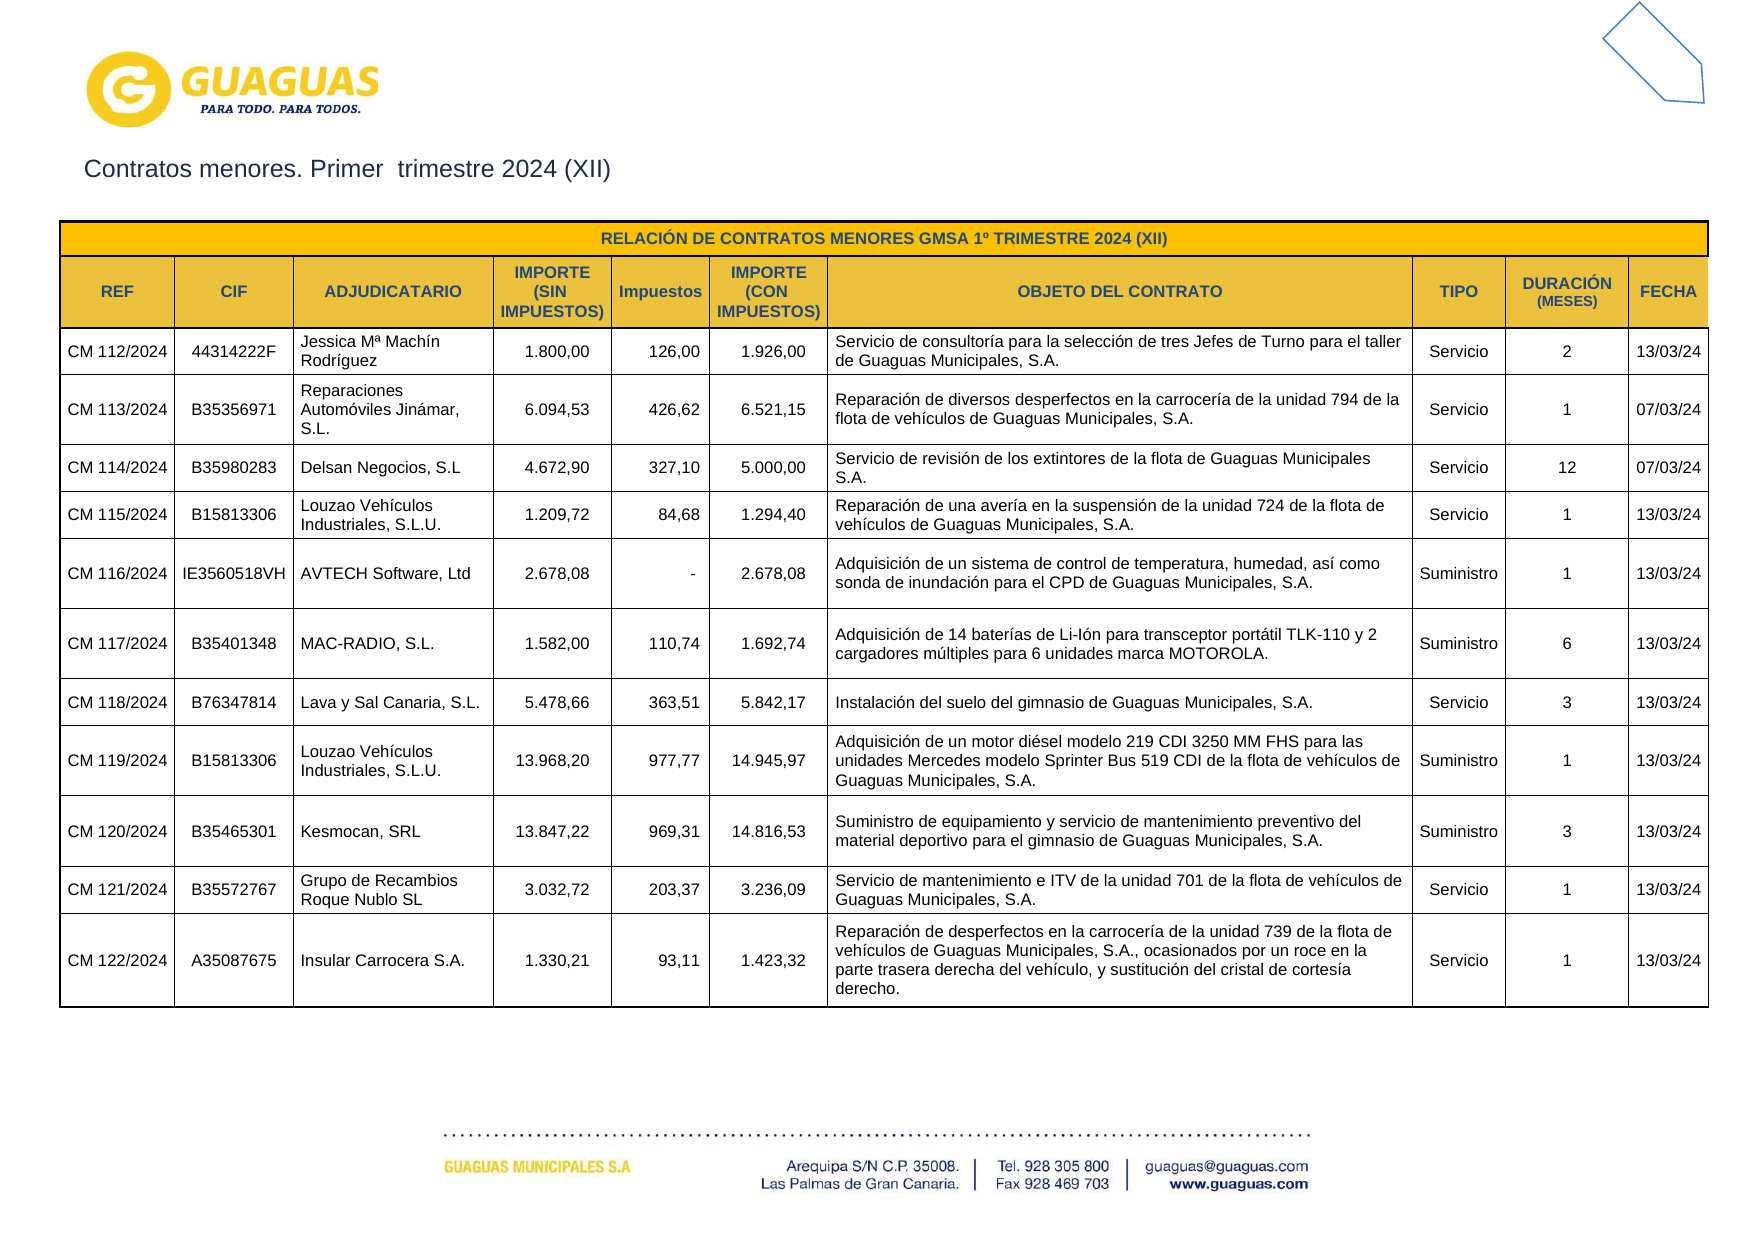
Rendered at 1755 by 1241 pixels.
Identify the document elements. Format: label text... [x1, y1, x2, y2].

table_cell 13/03/24 [1629, 914, 1708, 1006]
table_cell - [612, 539, 709, 608]
table_cell 12 [1506, 445, 1628, 491]
table_cell CM 120/2024 [61, 796, 174, 866]
table_cell Instalación del suelo del gimnasio de Guaguas Municipales, S.A. [828, 679, 1412, 725]
picture [443, 1134, 1311, 1194]
table_cell IMPORTE (CON IMPUESTOS) [710, 257, 827, 327]
table_cell 126,00 [612, 329, 709, 373]
table_cell 13/03/24 [1629, 726, 1708, 795]
table_cell 1 [1506, 539, 1628, 608]
table_cell FECHA [1629, 257, 1708, 327]
table_cell Kesmocan, SRL [294, 796, 493, 866]
table_cell 13.968,20 [494, 726, 611, 795]
table_cell 1.330,21 [494, 914, 611, 1006]
table_cell Reparación de una avería en la suspensión de la unidad 724 de la flota de vehículos de Guaguas Municipales, S.A. [828, 492, 1412, 538]
table_cell Servicio [1413, 492, 1505, 538]
table_cell Servicio de consultoría para la selección de tres Jefes de Turno para el taller de Guaguas Municipales, S.A. [828, 329, 1412, 373]
table_cell IMPORTE (SIN IMPUESTOS) [494, 257, 611, 327]
table_cell 44314222F [175, 329, 293, 373]
table_cell B35356971 [175, 375, 293, 444]
table_cell Servicio [1413, 375, 1505, 444]
table_cell Jessica Mª Machín Rodríguez [294, 329, 493, 373]
table_cell 3 [1506, 679, 1628, 725]
table_cell 1.294,40 [710, 492, 827, 538]
table_cell REF [61, 257, 174, 327]
table_cell 977,77 [612, 726, 709, 795]
table_cell 13/03/24 [1629, 539, 1708, 608]
table_cell Servicio [1413, 914, 1505, 1006]
table_cell CM 121/2024 [61, 867, 174, 913]
table_cell 1.582,00 [494, 609, 611, 678]
table_cell Suministro [1413, 796, 1505, 866]
table_cell 110,74 [612, 609, 709, 678]
table_cell B15813306 [175, 726, 293, 795]
table_cell 1 [1506, 726, 1628, 795]
table_cell 1.209,72 [494, 492, 611, 538]
table_cell 1 [1506, 492, 1628, 538]
table_cell TIPO [1413, 257, 1505, 327]
table_cell CM 114/2024 [61, 445, 174, 491]
table_cell Adquisición de un motor diésel modelo 219 CDI 3250 MM FHS para las unidades Mercedes modelo Sprinter Bus 519 CDI de la flota de vehículos de Guaguas Municipales, S.A. [828, 726, 1412, 795]
table_cell Servicio de revisión de los extintores de la flota de Guaguas Municipales S.A. [828, 445, 1412, 491]
table_cell 6.094,53 [494, 375, 611, 444]
table_cell 5.842,17 [710, 679, 827, 725]
table_cell B35465301 [175, 796, 293, 866]
table_cell B35401348 [175, 609, 293, 678]
table_cell 1.800,00 [494, 329, 611, 373]
table_cell OBJETO DEL CONTRATO [828, 257, 1412, 327]
table_cell Servicio [1413, 329, 1505, 373]
table_cell AVTECH Software, Ltd [294, 539, 493, 608]
table_cell CM 118/2024 [61, 679, 174, 725]
table_cell 203,37 [612, 867, 709, 913]
text Contratos menores. Primer trimestre 2024 (XII) [84, 154, 1694, 183]
table_cell CM 113/2024 [61, 375, 174, 444]
table_cell 2.678,08 [494, 539, 611, 608]
table_cell B35980283 [175, 445, 293, 491]
table_cell Insular Carrocera S.A. [294, 914, 493, 1006]
table_cell A35087675 [175, 914, 293, 1006]
table_cell 6 [1506, 609, 1628, 678]
table_cell 1 [1506, 375, 1628, 444]
table_cell Reparaciones Automóviles Jinámar, S.L. [294, 375, 493, 444]
table_cell 4.672,90 [494, 445, 611, 491]
table_cell CM 122/2024 [61, 914, 174, 1006]
table_cell B15813306 [175, 492, 293, 538]
table_cell Impuestos [612, 257, 709, 327]
table_cell 426,62 [612, 375, 709, 444]
table_cell Servicio [1413, 679, 1505, 725]
table_cell 5.000,00 [710, 445, 827, 491]
table_cell Reparación de diversos desperfectos en la carrocería de la unidad 794 de la flota de vehículos de Guaguas Municipales, S.A. [828, 375, 1412, 444]
table_cell CM 117/2024 [61, 609, 174, 678]
table_cell 07/03/24 [1629, 445, 1708, 491]
table_cell CM 116/2024 [61, 539, 174, 608]
table_cell Louzao Vehículos Industriales, S.L.U. [294, 726, 493, 795]
table_cell 1.423,32 [710, 914, 827, 1006]
table_cell 2.678,08 [710, 539, 827, 608]
table_cell B35572767 [175, 867, 293, 913]
table_cell 13/03/24 [1629, 609, 1708, 678]
table_cell Suministro [1413, 539, 1505, 608]
table_cell 13/03/24 [1629, 867, 1708, 913]
table_cell 1.692,74 [710, 609, 827, 678]
table_cell CM 112/2024 [61, 329, 174, 373]
table_cell 93,11 [612, 914, 709, 1006]
table_cell 84,68 [612, 492, 709, 538]
table_cell 2 [1506, 329, 1628, 373]
table_cell Delsan Negocios, S.L [294, 445, 493, 491]
table_header RELACIÓN DE CONTRATOS MENORES GMSA 1º TRIMESTRE 2024 (XII) [61, 223, 1707, 255]
table_cell Servicio de mantenimiento e ITV de la unidad 701 de la flota de vehículos de Guaguas Municipales, S.A. [828, 867, 1412, 913]
table_cell Adquisición de un sistema de control de temperatura, humedad, así como sonda de inundación para el CPD de Guaguas Municipales, S.A. [828, 539, 1412, 608]
table_cell Suministro de equipamiento y servicio de mantenimiento preventivo del material deportivo para el gimnasio de Guaguas Municipales, S.A. [828, 796, 1412, 866]
table_cell DURACIÓN (MESES) [1506, 257, 1628, 327]
table_cell IE3560518VH [175, 539, 293, 608]
table_cell 13/03/24 [1629, 329, 1708, 373]
table_cell Louzao Vehículos Industriales, S.L.U. [294, 492, 493, 538]
table_cell 1 [1506, 914, 1628, 1006]
table_cell 327,10 [612, 445, 709, 491]
table_cell 3.236,09 [710, 867, 827, 913]
table_cell 969,31 [612, 796, 709, 866]
table_cell 07/03/24 [1629, 375, 1708, 444]
table_cell Servicio [1413, 445, 1505, 491]
table_cell Suministro [1413, 726, 1505, 795]
table_cell Grupo de Recambios Roque Nublo SL [294, 867, 493, 913]
table_cell 5.478,66 [494, 679, 611, 725]
table_cell Suministro [1413, 609, 1505, 678]
table_cell 3.032,72 [494, 867, 611, 913]
table_cell 14.816,53 [710, 796, 827, 866]
table_cell 14.945,97 [710, 726, 827, 795]
table_cell CM 119/2024 [61, 726, 174, 795]
table_cell 1 [1506, 867, 1628, 913]
table_cell 13/03/24 [1629, 679, 1708, 725]
table_cell 13/03/24 [1629, 796, 1708, 866]
table_cell CM 115/2024 [61, 492, 174, 538]
table_cell 1.926,00 [710, 329, 827, 373]
table_cell Reparación de desperfectos en la carrocería de la unidad 739 de la flota de vehículos de Guaguas Municipales, S.A., ocasionados por un roce en la parte trasera derecha del vehículo, y sustitución del cristal de cortesía derecho. [828, 914, 1412, 1006]
table_cell 6.521,15 [710, 375, 827, 444]
table_cell 13/03/24 [1629, 492, 1708, 538]
picture [86, 51, 378, 128]
table_cell Lava y Sal Canaria, S.L. [294, 679, 493, 725]
table_cell 3 [1506, 796, 1628, 866]
table_cell B76347814 [175, 679, 293, 725]
table_cell 13.847,22 [494, 796, 611, 866]
table_cell Servicio [1413, 867, 1505, 913]
table_cell ADJUDICATARIO [294, 257, 493, 327]
table_cell Adquisición de 14 baterías de Li-Ión para transceptor portátil TLK-110 y 2 cargadores múltiples para 6 unidades marca MOTOROLA. [828, 609, 1412, 678]
table_cell MAC-RADIO, S.L. [294, 609, 493, 678]
table_cell CIF [175, 257, 293, 327]
table_cell 363,51 [612, 679, 709, 725]
